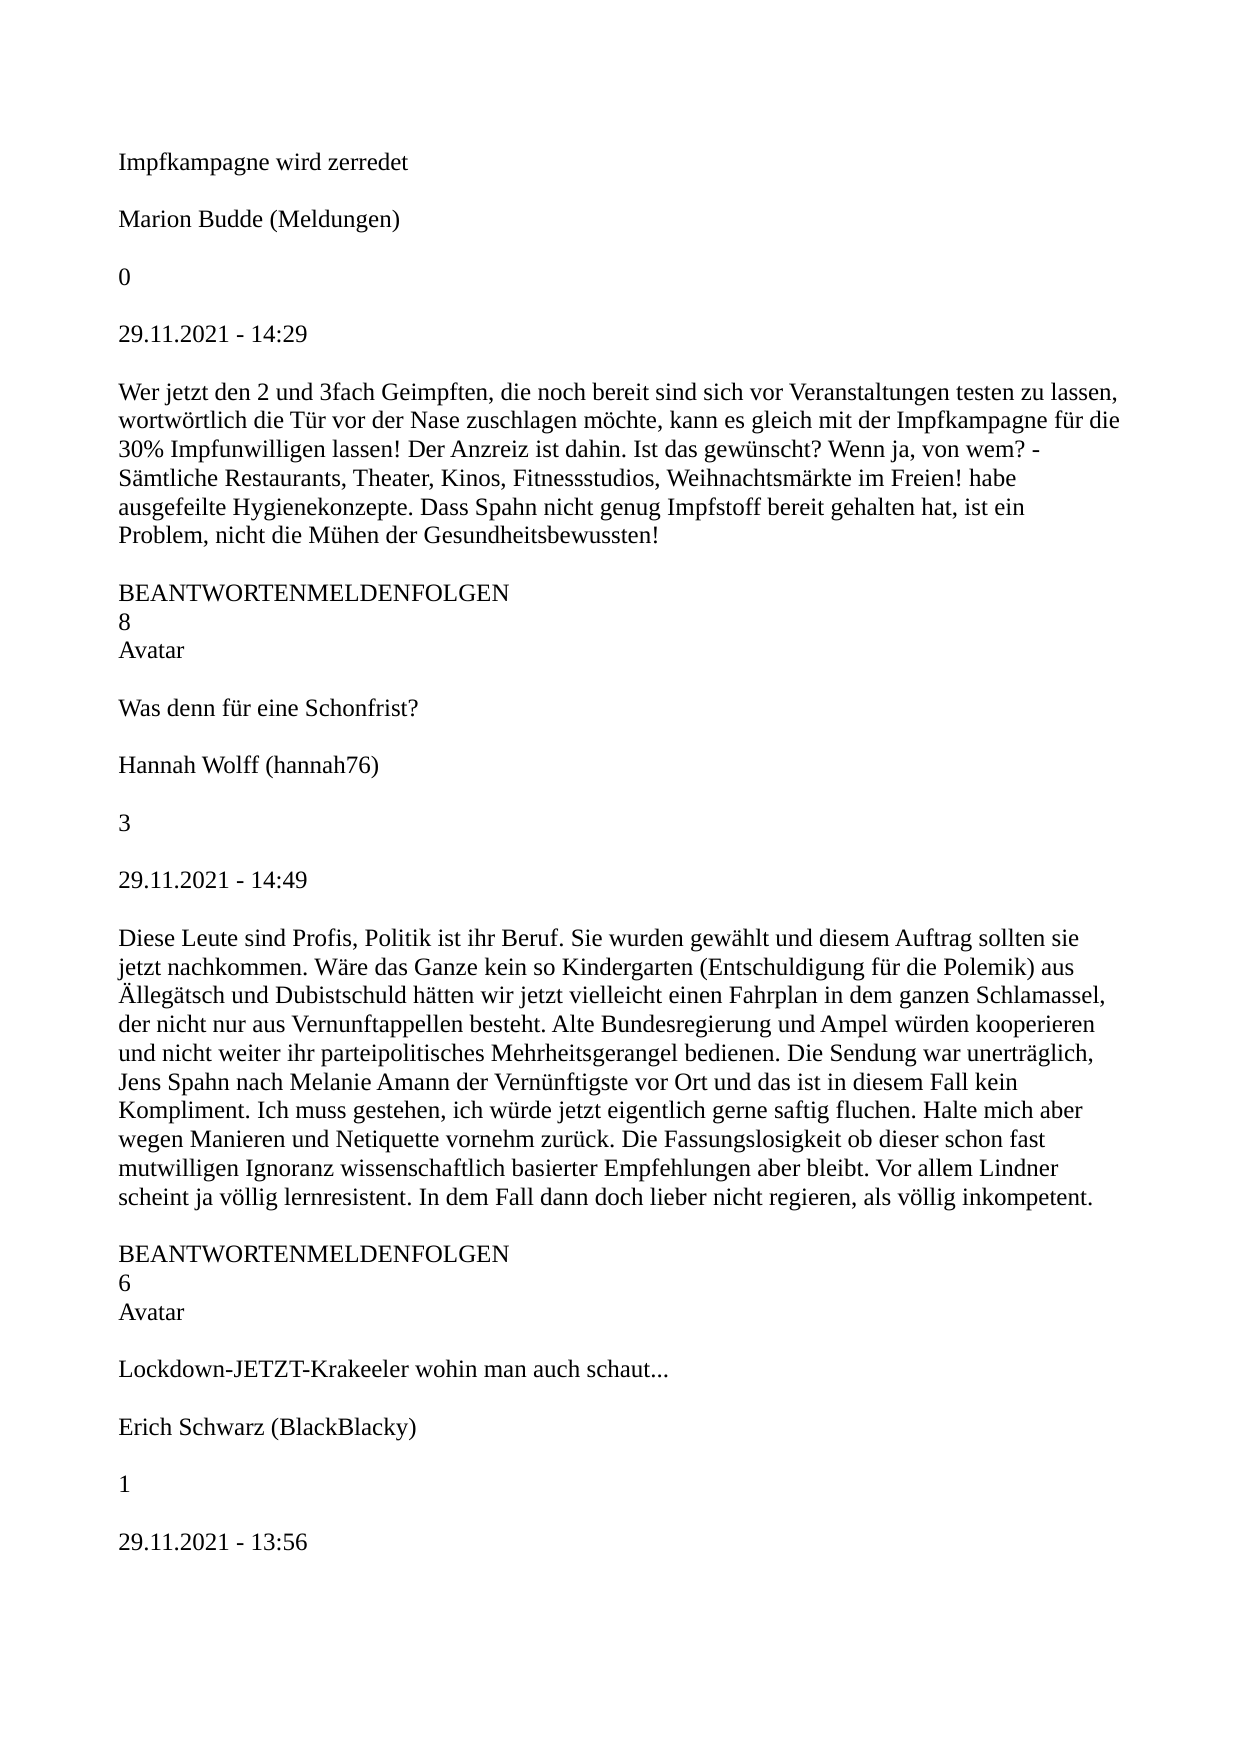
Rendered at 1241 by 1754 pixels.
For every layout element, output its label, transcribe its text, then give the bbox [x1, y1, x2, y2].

text Avatar [118, 1297, 1122, 1326]
text Erich Schwarz (BlackBlacky) [118, 1412, 1122, 1441]
text Impfkampagne wird zerredet [118, 147, 1122, 176]
text Hannah Wolff (hannah76) [118, 751, 1122, 779]
text 1 [118, 1469, 1122, 1498]
text Avatar [118, 636, 1122, 664]
text 8 [118, 607, 1122, 636]
text Was denn für eine Schonfrist? [118, 693, 1122, 722]
text 29.11.2021 - 14:49 [118, 866, 1122, 894]
text Wer jetzt den 2 und 3fach Geimpften, die noch bereit sind sich vor Veranstaltungen testen zu lassen, wortwörtlich die Tür vor der Nase zuschlagen möchte, kann es gleich mit der Impfkampagne für die 30% Impfunwilligen lassen! Der Anzreiz ist dahin. Ist das gewünscht? Wenn ja, von wem? - Sämtliche Restaurants, Theater, Kinos, Fitnessstudios, Weihnachtsmärkte im Freien! habe ausgefeilte Hygienekonzepte. Dass Spahn nicht genug Impfstoff bereit gehalten hat, ist ein Problem, nicht die Mühen der Gesundheitsbewussten! [118, 377, 1122, 549]
text Lockdown-JETZT-Krakeeler wohin man auch schaut... [118, 1354, 1122, 1383]
text 6 [118, 1268, 1122, 1297]
text 3 [118, 808, 1122, 837]
text 0 [118, 262, 1122, 291]
text Marion Budde (Meldungen) [118, 204, 1122, 233]
text BEANTWORTENMELDENFOLGEN [118, 578, 1122, 607]
text BEANTWORTENMELDENFOLGEN [118, 1239, 1122, 1268]
text Diese Leute sind Profis, Politik ist ihr Beruf. Sie wurden gewählt und diesem Auftrag sollten sie jetzt nachkommen. Wäre das Ganze kein so Kindergarten (Entschuldigung für die Polemik) aus Ällegätsch und Dubistschuld hätten wir jetzt vielleicht einen Fahrplan in dem ganzen Schlamassel, der nicht nur aus Vernunftappellen besteht. Alte Bundesregierung und Ampel würden kooperieren und nicht weiter ihr parteipolitisches Mehrheitsgerangel bedienen. Die Sendung war unerträglich, Jens Spahn nach Melanie Amann der Vernünftigste vor Ort und das ist in diesem Fall kein Kompliment. Ich muss gestehen, ich würde jetzt eigentlich gerne saftig fluchen. Halte mich aber wegen Manieren und Netiquette vornehm zurück. Die Fassungslosigkeit ob dieser schon fast mutwilligen Ignoranz wissenschaftlich basierter Empfehlungen aber bleibt. Vor allem Lindner scheint ja völlig lernresistent. In dem Fall dann doch lieber nicht regieren, als völlig inkompetent. [118, 923, 1122, 1211]
text 29.11.2021 - 14:29 [118, 319, 1122, 348]
text 29.11.2021 - 13:56 [118, 1527, 1122, 1556]
